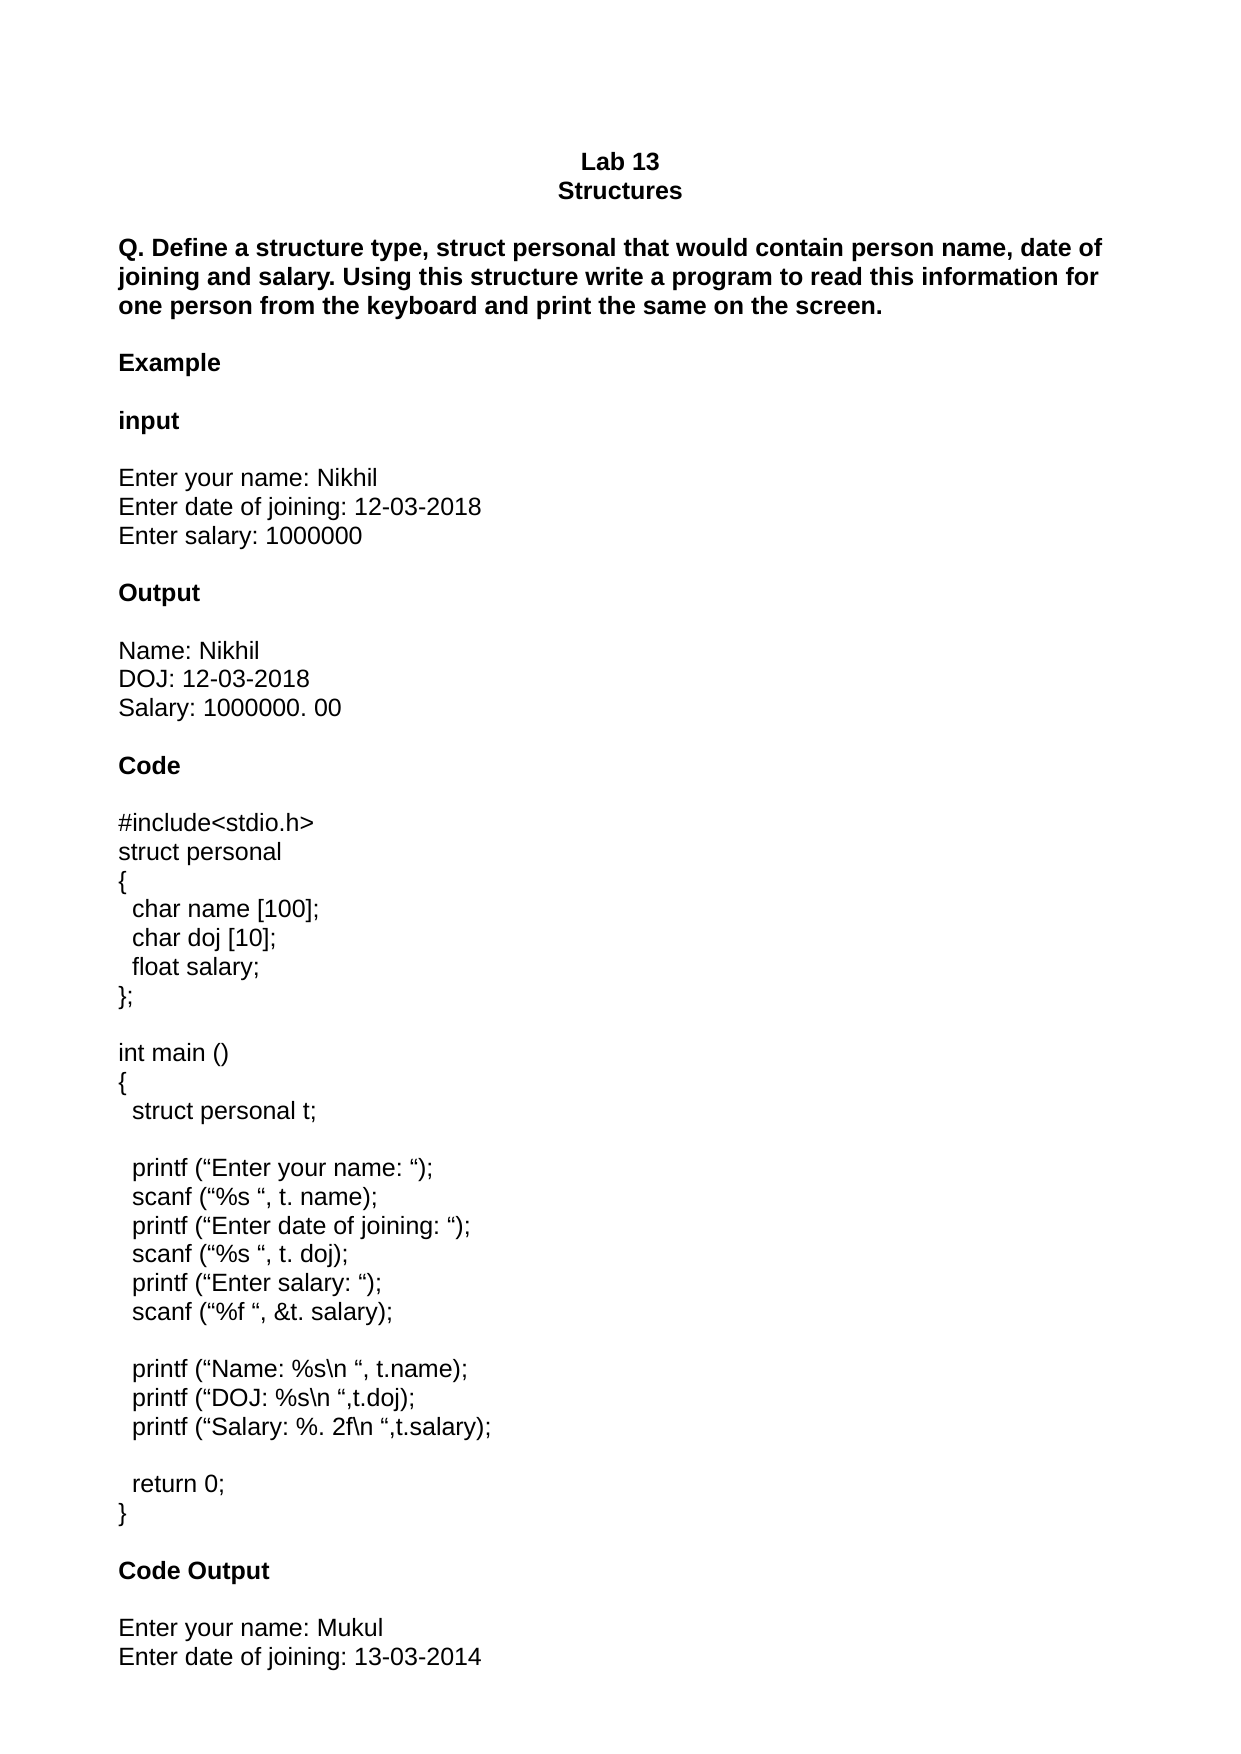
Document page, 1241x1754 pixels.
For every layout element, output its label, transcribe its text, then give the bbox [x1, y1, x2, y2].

text scanf (“%s “, t. doj); [118, 1239, 1122, 1268]
text input [118, 406, 1122, 434]
text Salary: 1000000. 00 [118, 693, 1122, 722]
text Enter your name: Mukul [118, 1613, 1122, 1642]
text #include<stdio.h> [118, 808, 1122, 837]
text DOJ: 12-03-2018 [118, 664, 1122, 693]
text scanf (“%f “, &t. salary); [118, 1297, 1122, 1326]
text printf (“Name: %s\n “, t.name); [118, 1354, 1122, 1383]
text printf (“Salary: %. 2f\n “,t.salary); [118, 1412, 1122, 1441]
text printf (“Enter date of joining: “); [118, 1211, 1122, 1239]
text Enter your name: Nikhil [118, 463, 1122, 492]
text int main () [118, 1038, 1122, 1067]
text { [118, 1067, 1122, 1096]
text Enter salary: 1000000 [118, 521, 1122, 549]
text struct personal t; [118, 1096, 1122, 1124]
text Example [118, 348, 1122, 377]
text Enter date of joining: 13-03-2014 [118, 1642, 1122, 1671]
text Name: Nikhil [118, 636, 1122, 664]
text scanf (“%s “, t. name); [118, 1182, 1122, 1211]
text float salary; [118, 952, 1122, 981]
text char name [100]; [118, 894, 1122, 923]
text { [118, 866, 1122, 894]
text Q. Define a structure type, struct personal that would contain person name, date of joining and salary. Using this structure write a program to read this information for one person from the keyboard and print the same on the screen. [118, 233, 1122, 319]
text struct personal [118, 837, 1122, 866]
text Lab 13 [118, 147, 1122, 176]
text Enter date of joining: 12-03-2018 [118, 492, 1122, 521]
text Output [118, 578, 1122, 607]
text Structures [118, 176, 1122, 204]
text Code [118, 751, 1122, 779]
text printf (“Enter your name: “); [118, 1153, 1122, 1182]
text } [118, 1498, 1122, 1527]
text printf (“Enter salary: “); [118, 1268, 1122, 1297]
text printf (“DOJ: %s\n “,t.doj); [118, 1383, 1122, 1412]
text Code Output [118, 1556, 1122, 1584]
text return 0; [118, 1469, 1122, 1498]
text char doj [10]; [118, 923, 1122, 952]
text }; [118, 981, 1122, 1009]
